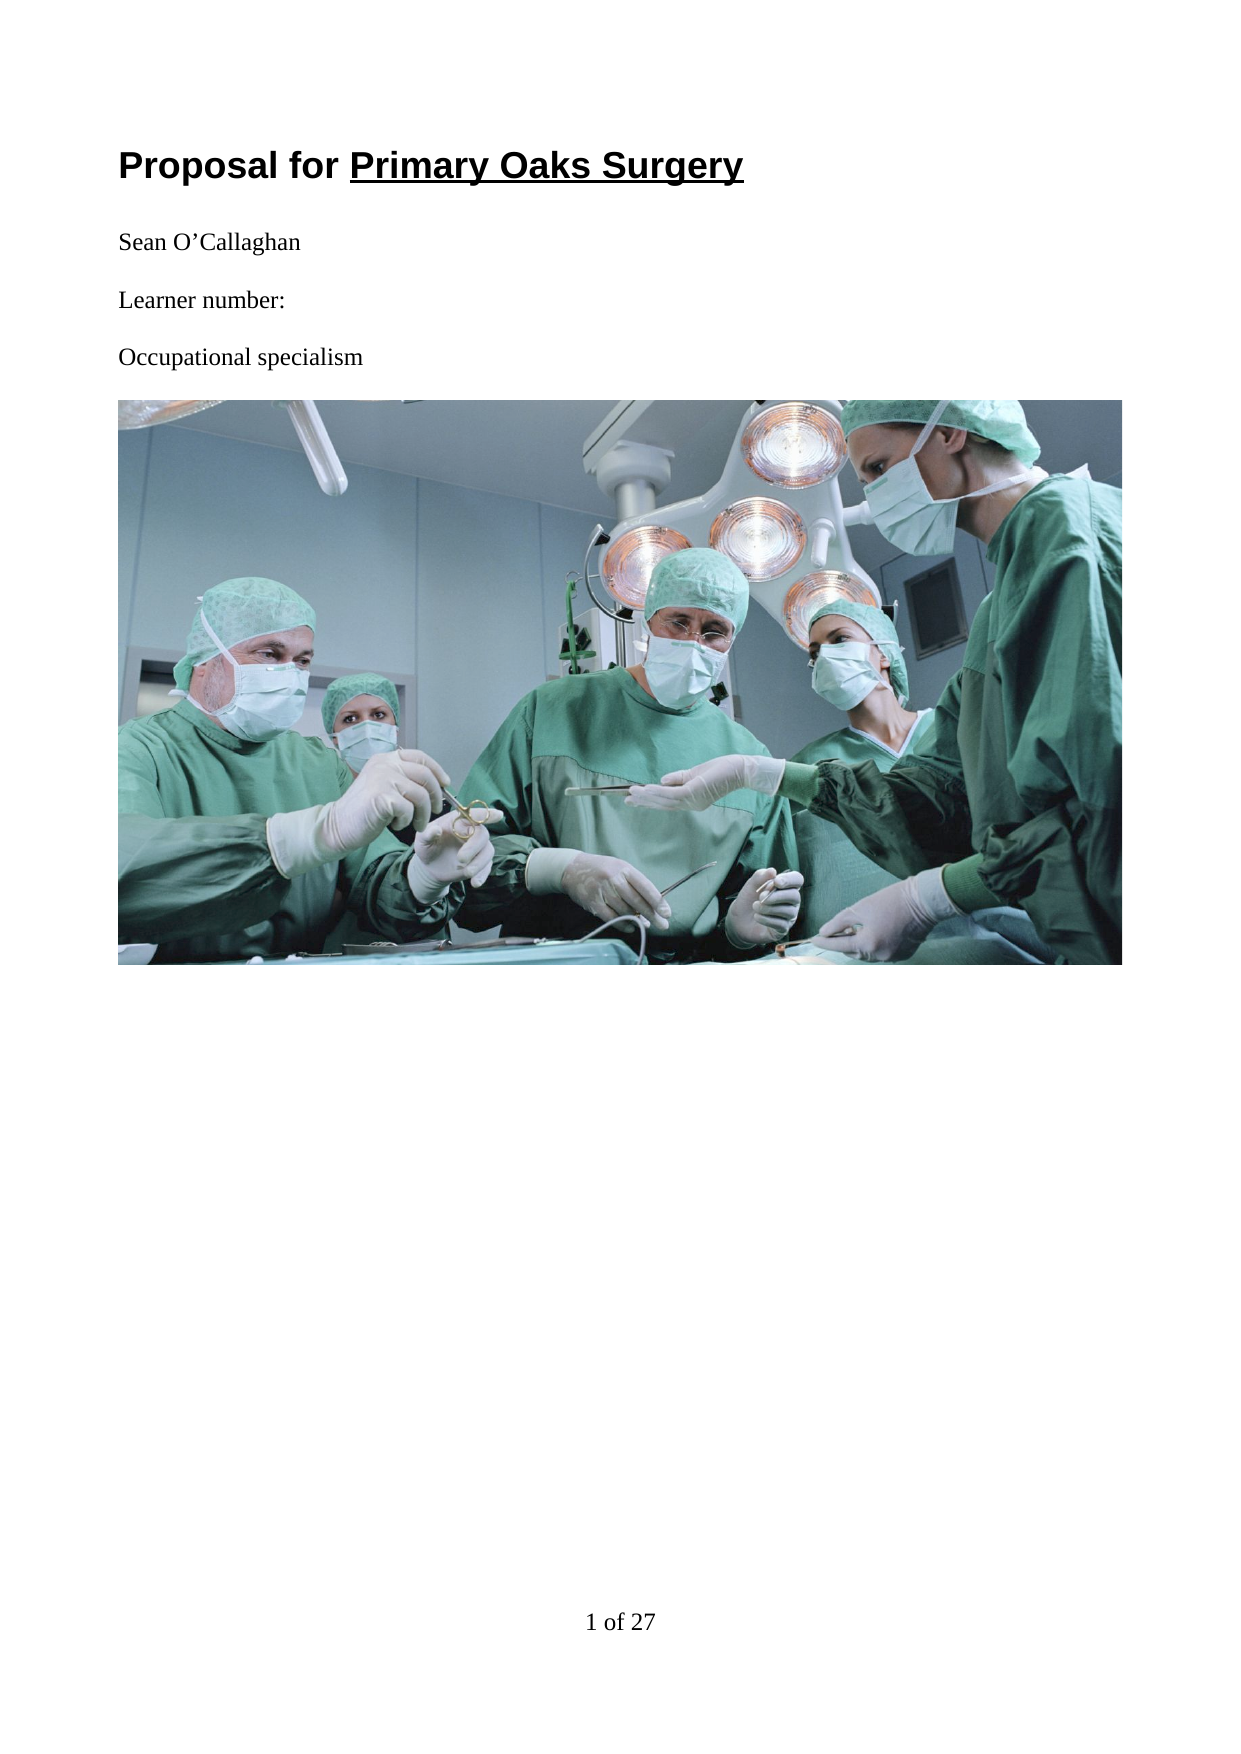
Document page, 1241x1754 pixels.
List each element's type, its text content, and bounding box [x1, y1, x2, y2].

text Sean O’Callaghan [118, 227, 1122, 256]
text Learner number: [118, 285, 1122, 314]
subtitle Proposal for Primary Oaks Surgery [118, 143, 1122, 186]
picture [118, 400, 1123, 965]
text Occupational specialism [118, 342, 1122, 371]
